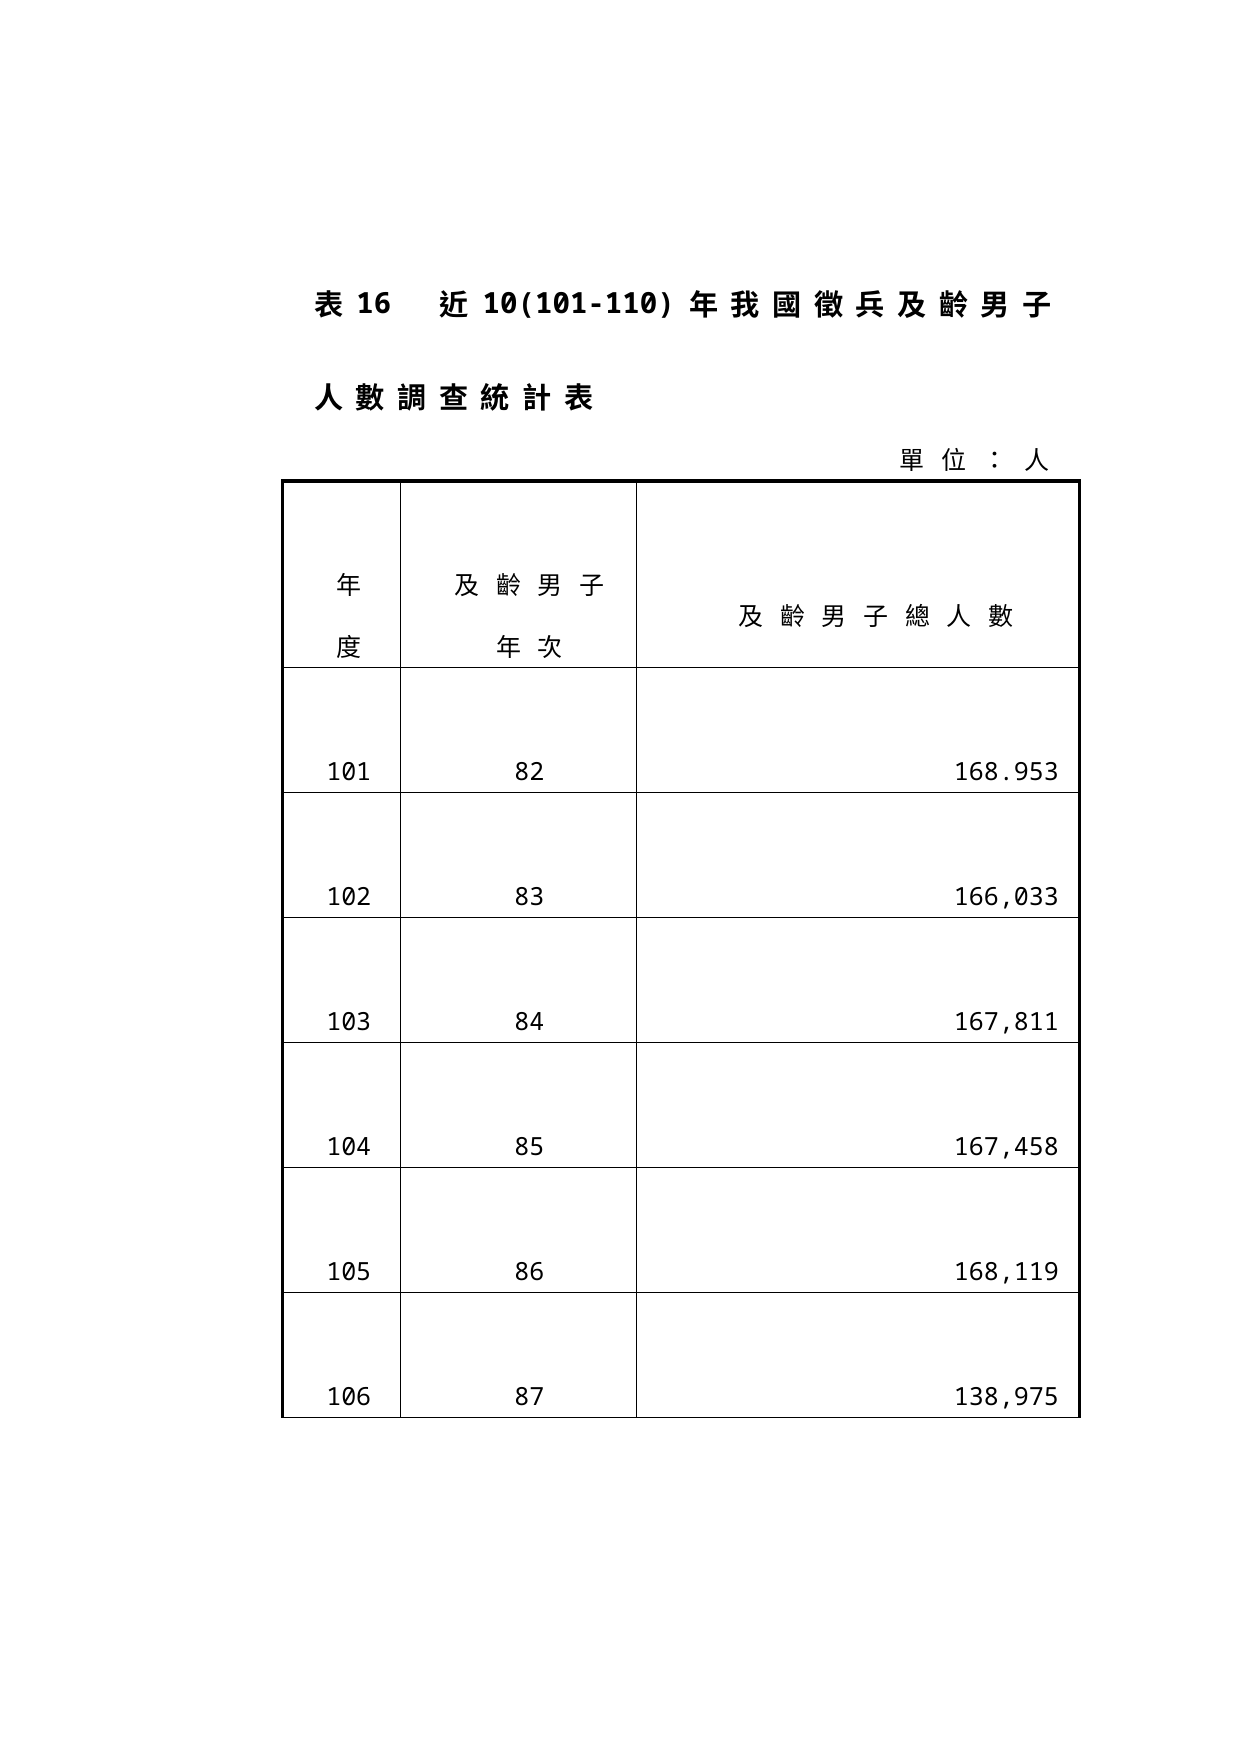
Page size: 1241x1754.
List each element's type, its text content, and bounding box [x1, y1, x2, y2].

table_cell 84 [401, 918, 636, 1042]
table_cell 166,033 [637, 793, 1078, 917]
table_cell 82 [401, 668, 636, 792]
table_header 及齡男子總人數 [637, 483, 1078, 667]
table_cell 104 [284, 1043, 400, 1167]
table_cell 86 [401, 1168, 636, 1292]
table_cell 105 [284, 1168, 400, 1292]
table_cell 167,458 [637, 1043, 1078, 1167]
text 單位：人 [271, 417, 1058, 479]
table_cell 106 [284, 1293, 400, 1417]
table_cell 168,119 [637, 1168, 1078, 1292]
table_cell 168.953 [637, 668, 1078, 792]
table_cell 167,811 [637, 918, 1078, 1042]
table_cell 103 [284, 918, 400, 1042]
table_cell 87 [401, 1293, 636, 1417]
table_cell 85 [401, 1043, 636, 1167]
table_cell 102 [284, 793, 400, 917]
table_cell 83 [401, 793, 636, 917]
text 表16 近10(101-110)年我國徵兵及齡男子人數調查統計表 [271, 229, 1058, 417]
table_header 及齡男子年次 [401, 483, 636, 667]
table_cell 138,975 [637, 1293, 1078, 1417]
table_header 年度 [284, 483, 400, 667]
table_cell 101 [284, 668, 400, 792]
